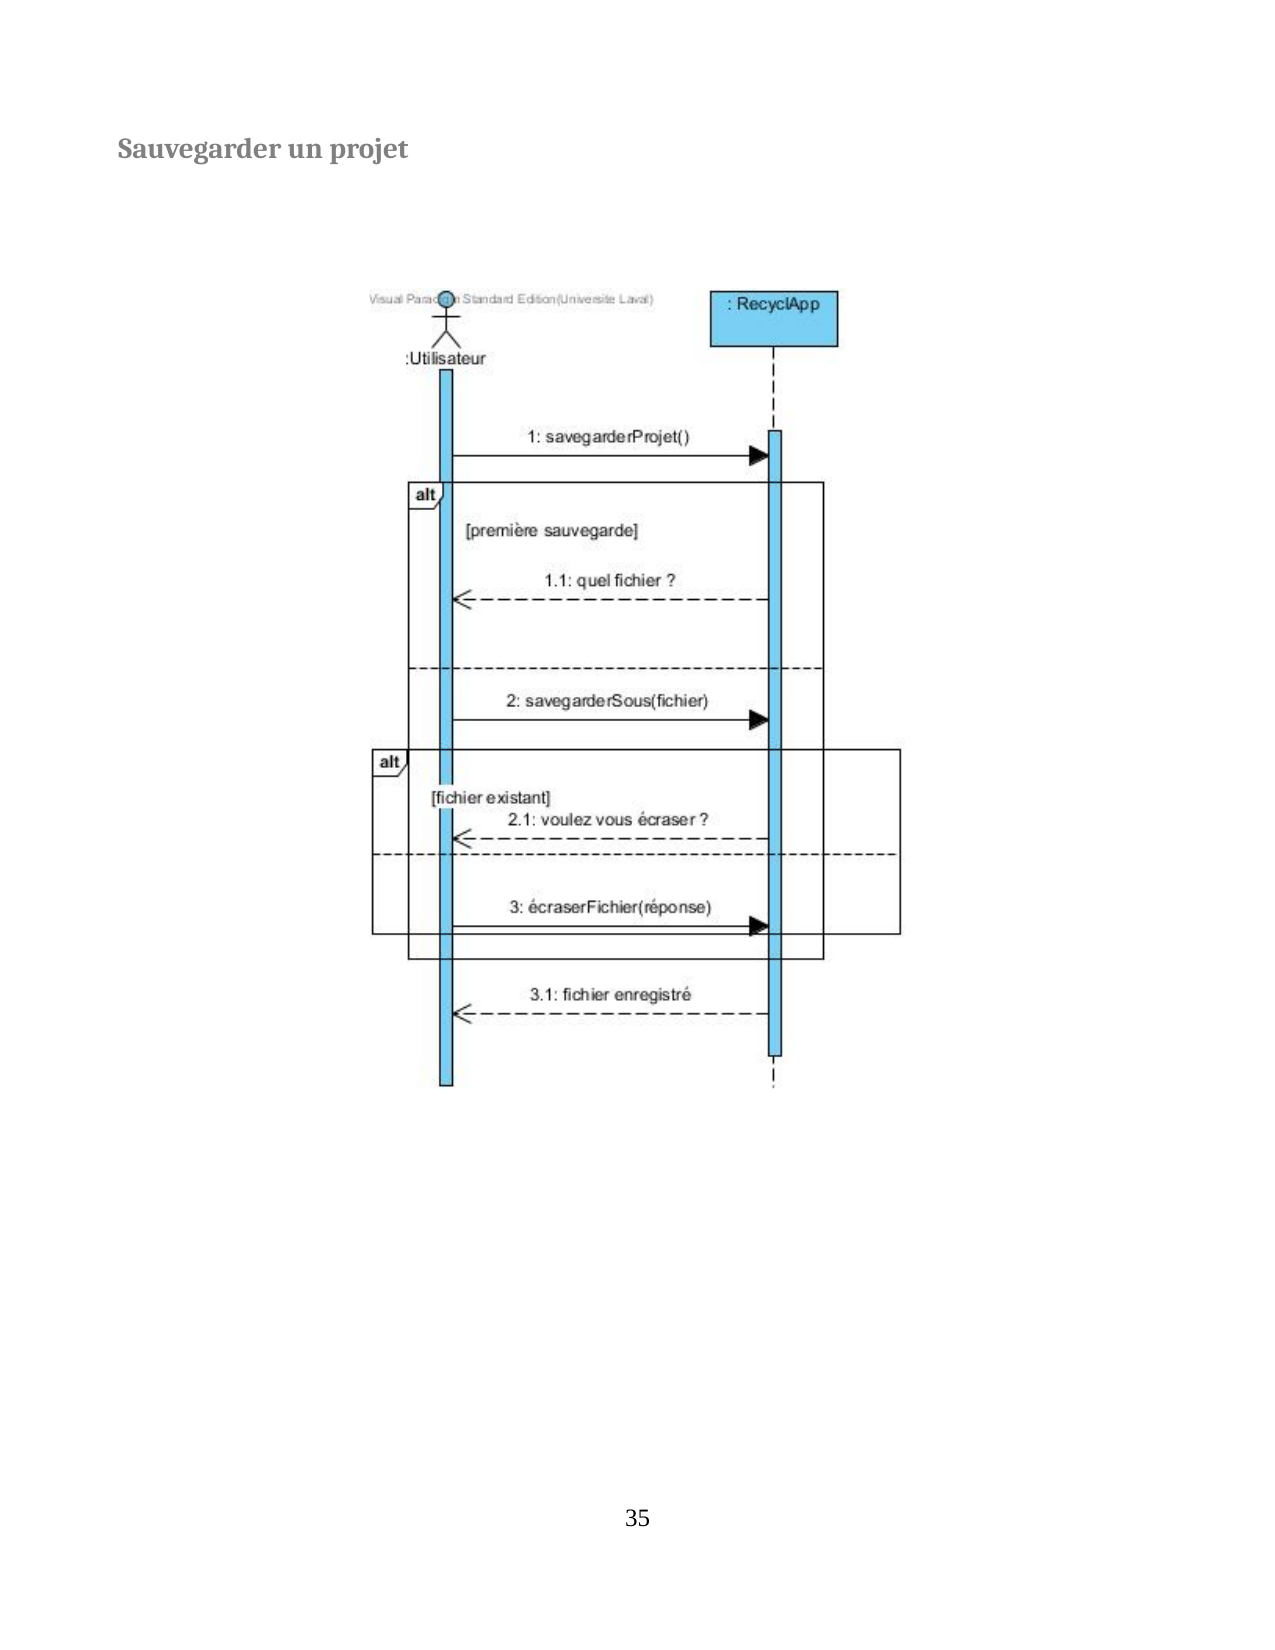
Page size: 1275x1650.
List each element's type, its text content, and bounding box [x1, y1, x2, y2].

picture [369, 288, 906, 1093]
subtitle Sauvegarder un projet [118, 133, 1157, 166]
